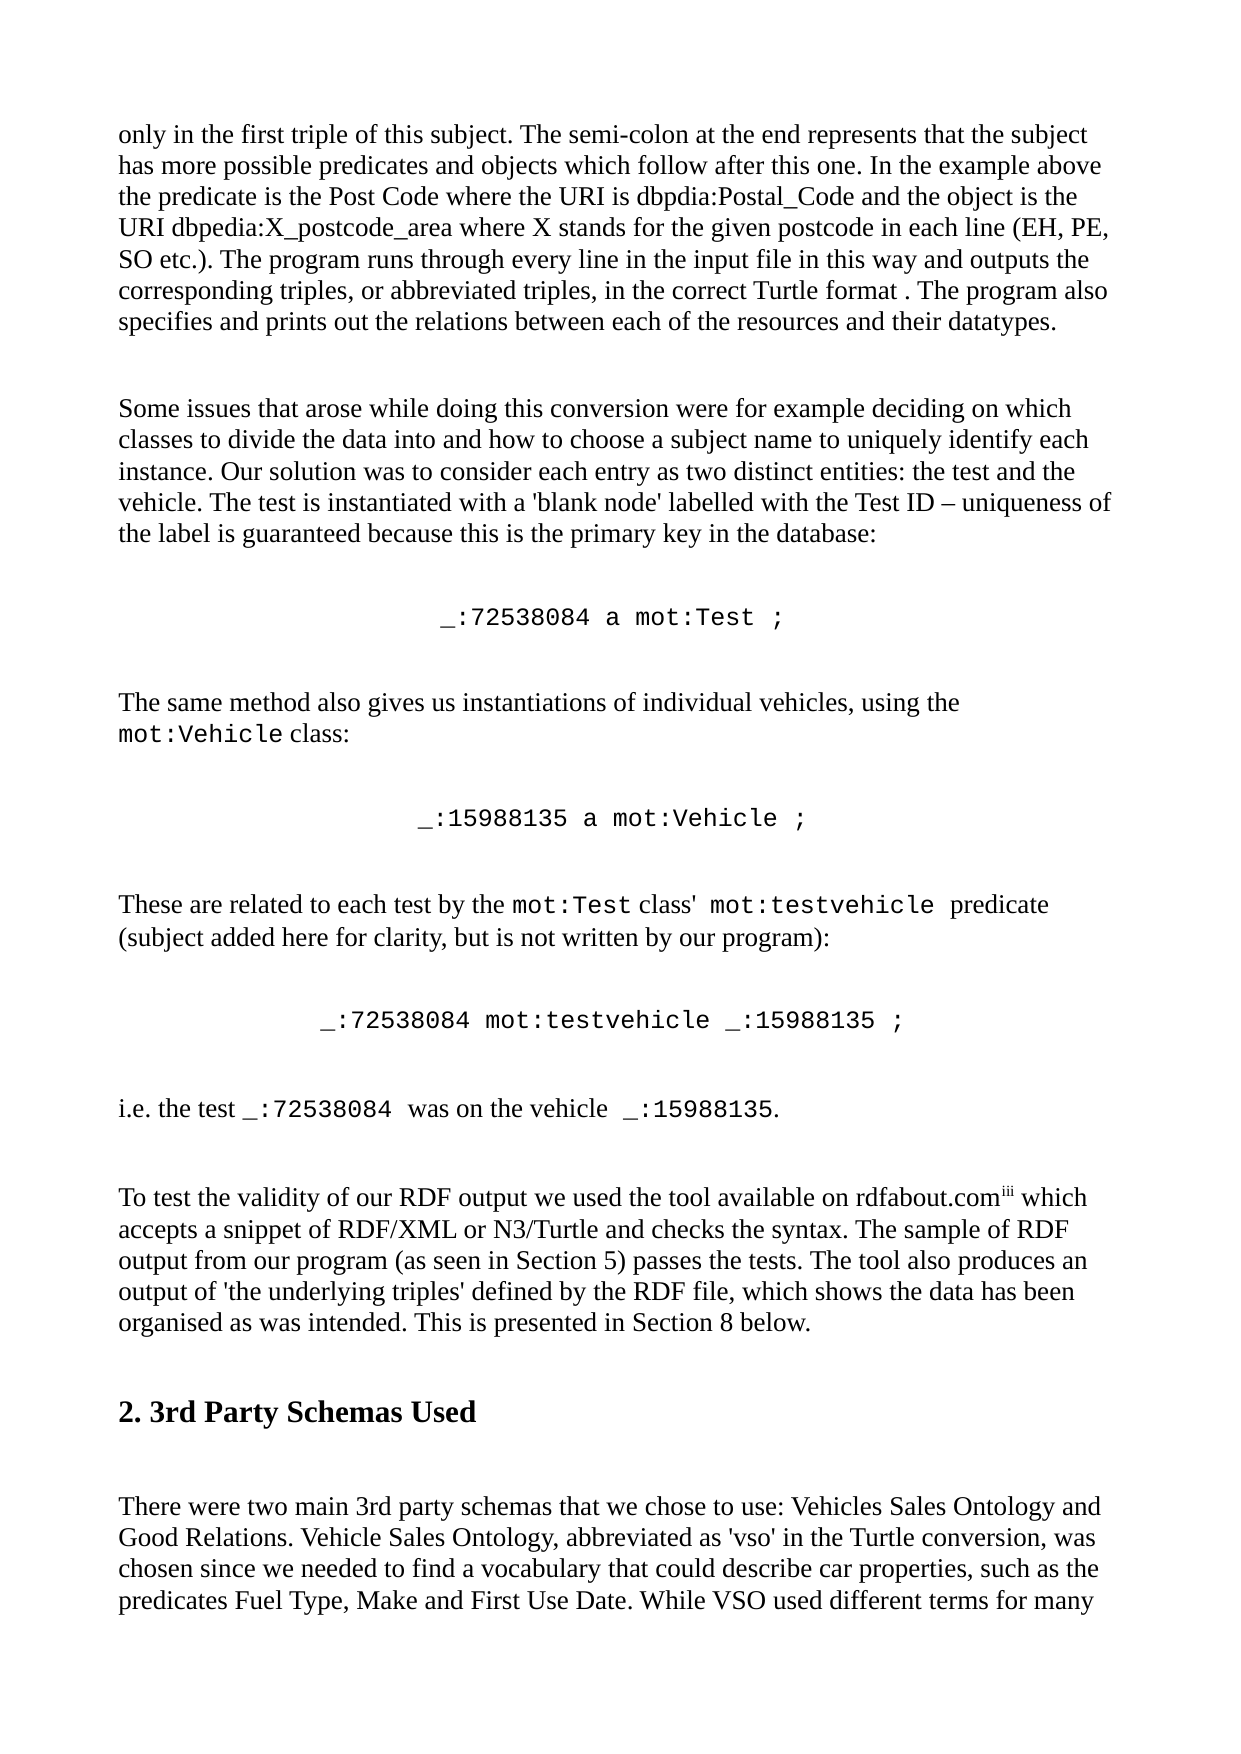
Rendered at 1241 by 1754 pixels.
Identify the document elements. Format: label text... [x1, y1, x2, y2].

text Some issues that arose while doing this conversion were for example deciding on which classes to divide the data into and how to choose a subject name to uniquely identify each instance. Our solution was to consider each entry as two distinct entities: the test and the vehicle. The test is instantiated with a 'blank node' labelled with the Test ID – uniqueness of the label is guaranteed because this is the primary key in the database: [118, 392, 1122, 548]
text _:72538084 a mot:Test ; [118, 604, 1122, 632]
text i.e. the test _:72538084 was on the vehicle _:15988135. [118, 1093, 1122, 1125]
text _:15988135 a mot:Vehicle ; [118, 806, 1122, 834]
text To test the validity of our RDF output we used the tool available on rdfabout.com which accepts a snippet of RDF/XML or N3/Turtle and checks the syntax. The sample of RDF output from our program (as seen in Section 5) passes the tests. The tool also produces an output of 'the underlying triples' defined by the RDF file, which shows the data has been organised as was intended. This is presented in Section 8 below. [118, 1182, 1122, 1337]
text There were two main 3rd party schemas that we chose to use: Vehicles Sales Ontology and Good Relations. Vehicle Sales Ontology, abbreviated as 'vso' in the Turtle conversion, was chosen since we needed to find a vocabulary that could describe car properties, such as the predicates Fuel Type, Make and First Use Date. While VSO used different terms for many [118, 1490, 1122, 1615]
text only in the first triple of this subject. The semi-colon at the end represents that the subject has more possible predicates and objects which follow after this one. In the example above the predicate is the Post Code where the URI is dbpdia:Postal_Code and the object is the URI dbpedia:X_postcode_area where X stands for the given postcode in each line (EH, PE, SO etc.). The program runs through every line in the input file in this way and outputs the corresponding triples, or abbreviated triples, in the correct Turtle format . The program also specifies and prints out the relations between each of the resources and their datatypes. [118, 118, 1122, 336]
text _:72538084 mot:testvehicle _:15988135 ; [118, 1008, 1122, 1036]
text The same method also gives us instantiations of individual vehicles, using the mot:Vehicle class: [118, 686, 1122, 750]
text These are related to each test by the mot:Test class' mot:testvehicle predicate (subject added here for clarity, but is not written by our program): [118, 888, 1122, 952]
text 2. 3rd Party Schemas Used [118, 1393, 1122, 1429]
